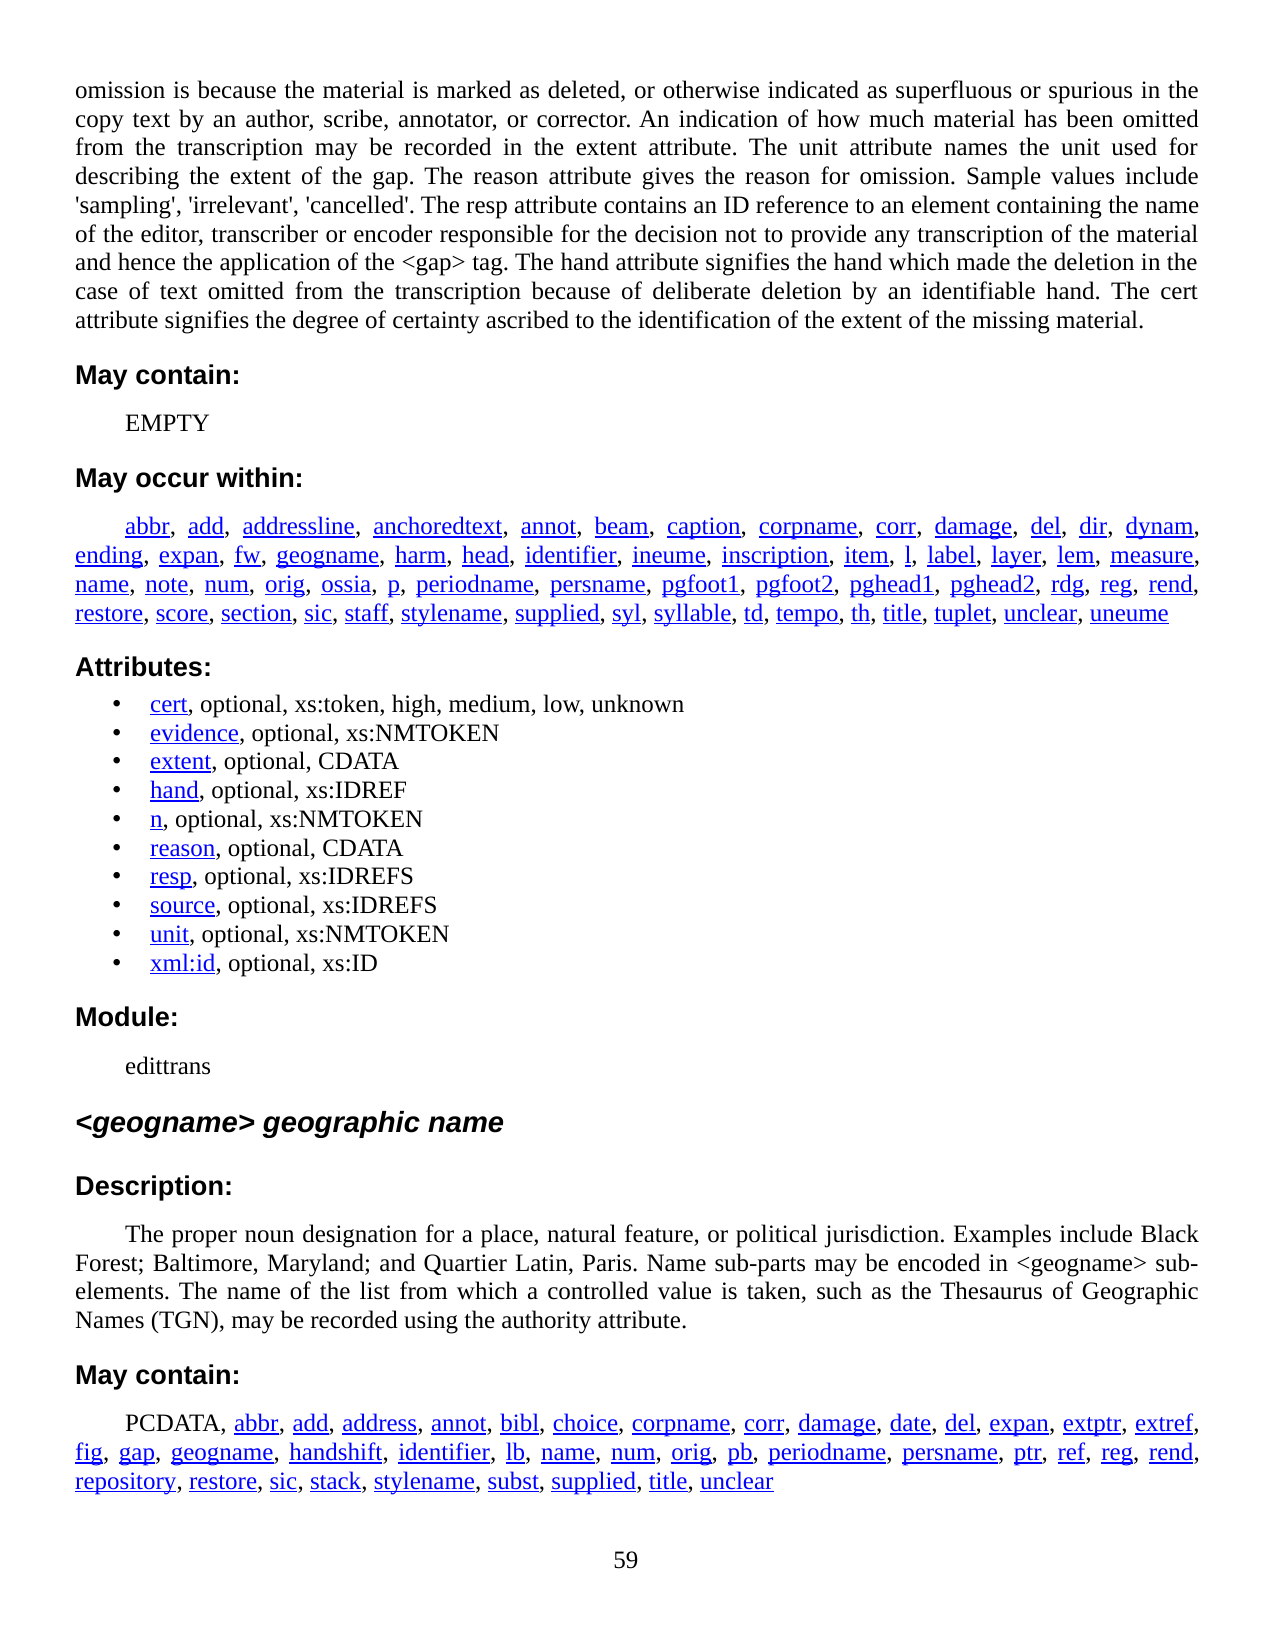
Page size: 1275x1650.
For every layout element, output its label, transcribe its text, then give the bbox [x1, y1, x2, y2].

list evidence, optional, xs:NMTOKEN [112, 718, 1200, 746]
subtitle Attributes: [75, 651, 1200, 683]
list hand, optional, xs:IDREF [112, 775, 1200, 804]
subtitle Description: [75, 1169, 1200, 1201]
text EMPTY [75, 408, 1200, 437]
subtitle May occur within: [75, 462, 1200, 493]
list source, optional, xs:IDREFS [112, 890, 1200, 919]
text PCDATA, abbr, add, address, annot, bibl, choice, corpname, corr, damage, date, del, expan, extptr, extref, fig, gap, geogname, handshift, identifier, lb, name, num, orig, pb, periodname, persname, ptr, ref, reg, rend, repository, restore, sic, stack, stylename, subst, supplied, title, unclear [75, 1408, 1200, 1495]
subtitle Module: [75, 1001, 1200, 1033]
list cert, optional, xs:token, high, medium, low, unknown [112, 689, 1200, 718]
text The proper noun designation for a place, natural feature, or political jurisdiction. Examples include Black Forest; Baltimore, Maryland; and Quartier Latin, Paris. Name sub-parts may be encoded in <geogname> sub-elements. The name of the list from which a controlled value is taken, such as the Thesaurus of Geographic Names (TGN), may be recorded using the authority attribute. [75, 1219, 1200, 1334]
list resp, optional, xs:IDREFS [112, 861, 1200, 890]
text abbr, add, addressline, anchoredtext, annot, beam, caption, corpname, corr, damage, del, dir, dynam, ending, expan, fw, geogname, harm, head, identifier, ineume, inscription, item, l, label, layer, lem, measure, name, note, num, orig, ossia, p, periodname, persname, pgfoot1, pgfoot2, pghead1, pghead2, rdg, reg, rend, restore, score, section, sic, staff, stylename, supplied, syl, syllable, td, tempo, th, title, tuplet, unclear, uneume [75, 511, 1200, 626]
subtitle May contain: [75, 1359, 1200, 1390]
list reason, optional, CDATA [112, 833, 1200, 861]
subtitle <geogname> geographic name [75, 1105, 1200, 1138]
subtitle May contain: [75, 359, 1200, 390]
text edittrans [75, 1051, 1200, 1080]
list n, optional, xs:NMTOKEN [112, 804, 1200, 833]
list unit, optional, xs:NMTOKEN [112, 919, 1200, 948]
list extent, optional, CDATA [112, 746, 1200, 775]
list xml:id, optional, xs:ID [112, 948, 1200, 976]
text omission is because the material is marked as deleted, or otherwise indicated as superfluous or spurious in the copy text by an author, scribe, annotator, or corrector. An indication of how much material has been omitted from the transcription may be recorded in the extent attribute. The unit attribute names the unit used for describing the extent of the gap. The reason attribute gives the reason for omission. Sample values include 'sampling', 'irrelevant', 'cancelled'. The resp attribute contains an ID reference to an element containing the name of the editor, transcriber or encoder responsible for the decision not to provide any transcription of the material and hence the application of the <gap> tag. The hand attribute signifies the hand which made the deletion in the case of text omitted from the transcription because of deliberate deletion by an identifiable hand. The cert attribute signifies the degree of certainty ascribed to the identification of the extent of the missing material. [75, 75, 1200, 334]
